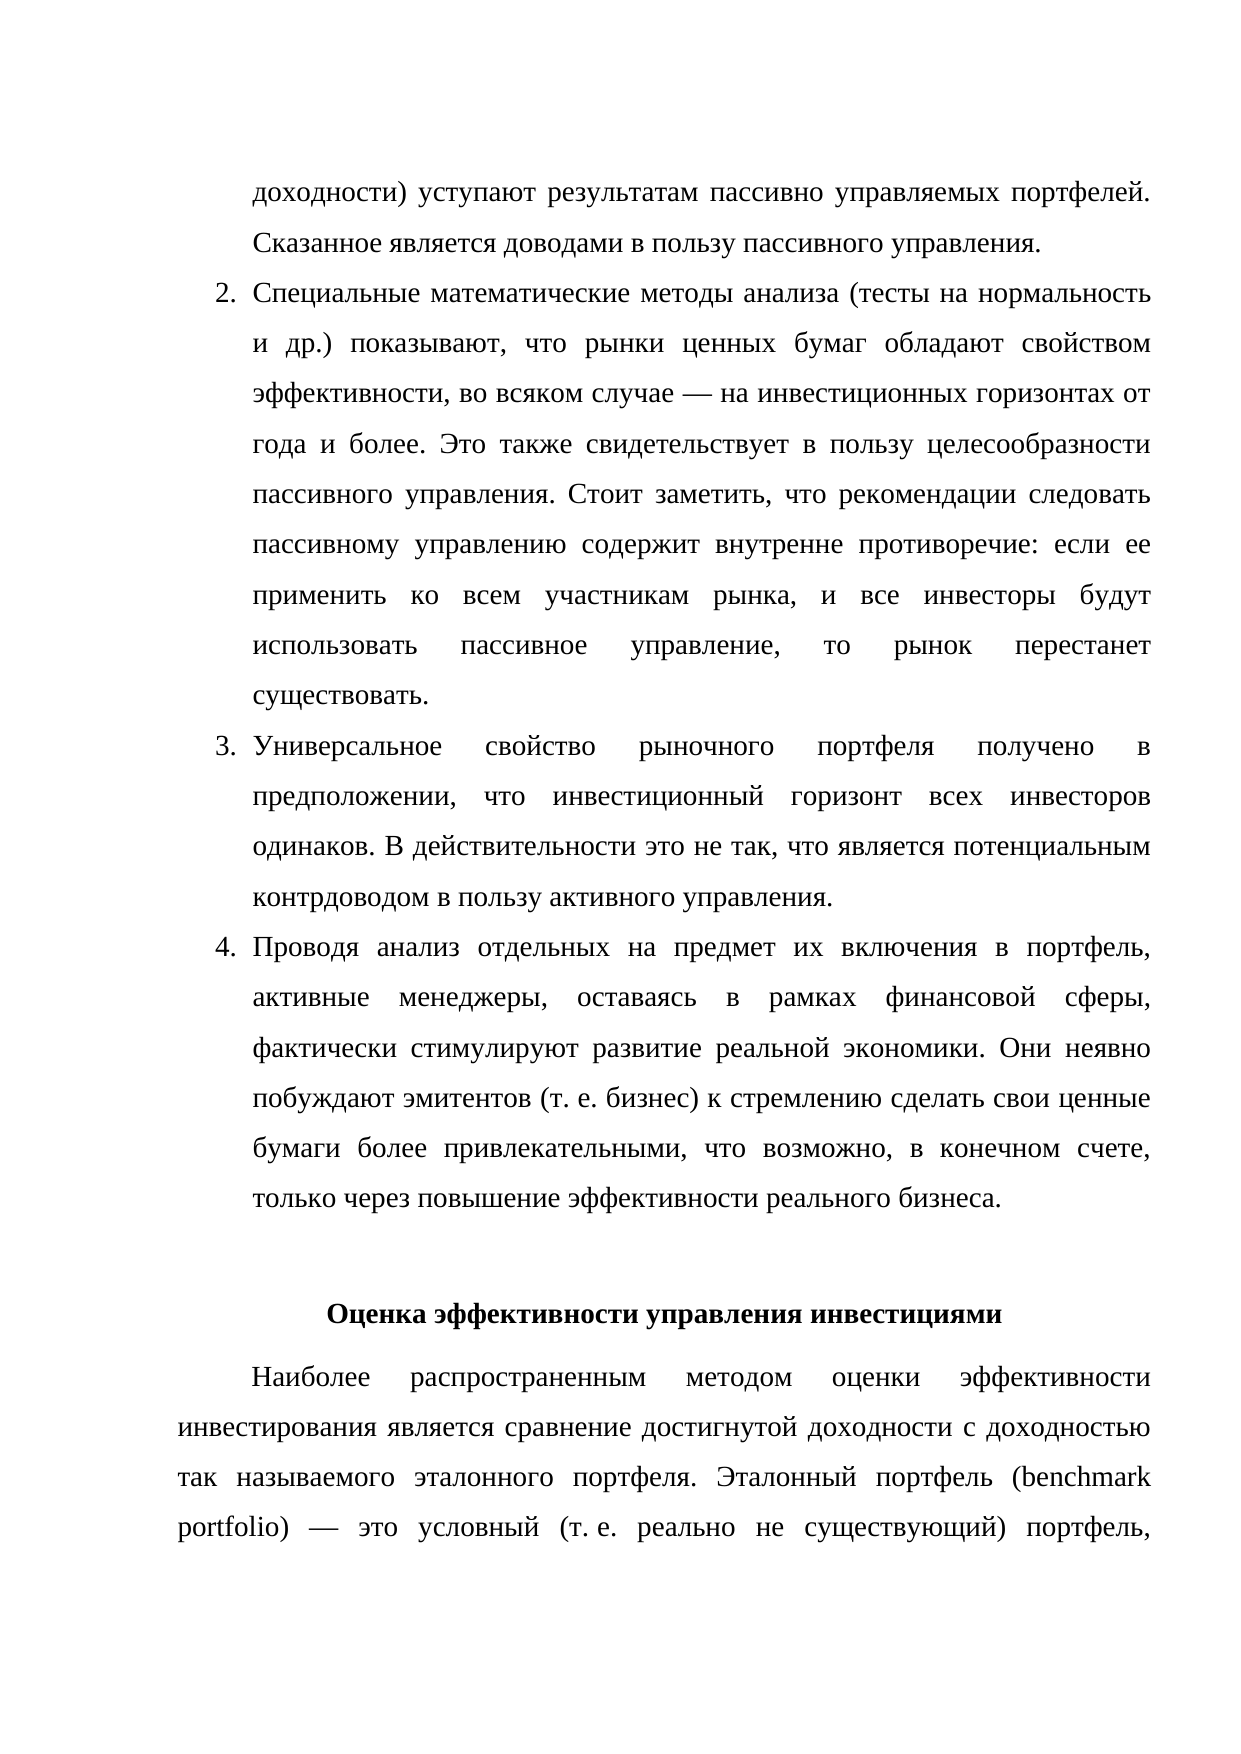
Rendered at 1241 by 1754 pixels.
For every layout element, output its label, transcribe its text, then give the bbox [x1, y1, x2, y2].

list доходности) уступают результатам пассивно управляемых портфелей. Сказанное является доводами в пользу пассивного управления. [215, 174, 1152, 258]
subtitle Оценка эффективности управления инвестициями [177, 1296, 1152, 1329]
list Универсальное свойство рыночного портфеля получено в предположении, что инвестиционный горизонт всех инвесторов одинаков. В действительности это не так, что является потенциальным контрдоводом в пользу активного управления. [215, 728, 1152, 912]
list Проводя анализ отдельных на предмет их включения в портфель, активные менеджеры, оставаясь в рамках финансовой сферы, фактически стимулируют развитие реальной экономики. Они неявно побуждают эмитентов (т. е. бизнес) к стремлению сделать свои ценные бумаги более привлекательными, что возможно, в конечном счете, только через повышение эффективности реального бизнеса. [215, 929, 1152, 1214]
text Наиболее распространенным методом оценки эффективности инвестирования является сравнение достигнутой доходности с доходностью так называемого эталонного портфеля. Эталонный портфель (benchmark portfolio) — это условный (т. е. реально не существующий) портфель, [177, 1359, 1152, 1543]
list Специальные математические методы анализа (тесты на нормальность и др.) показывают, что рынки ценных бумаг обладают свойством эффективности, во всяком случае — на инвестиционных горизонтах от года и более. Это также свидетельствует в пользу целесообразности пассивного управления. Стоит заметить, что рекомендации следовать пассивному управлению содержит внутренне противоречие: если ее применить ко всем участникам рынка, и все инвесторы будут использовать пассивное управление, то рынок перестанет существовать. [215, 275, 1152, 711]
